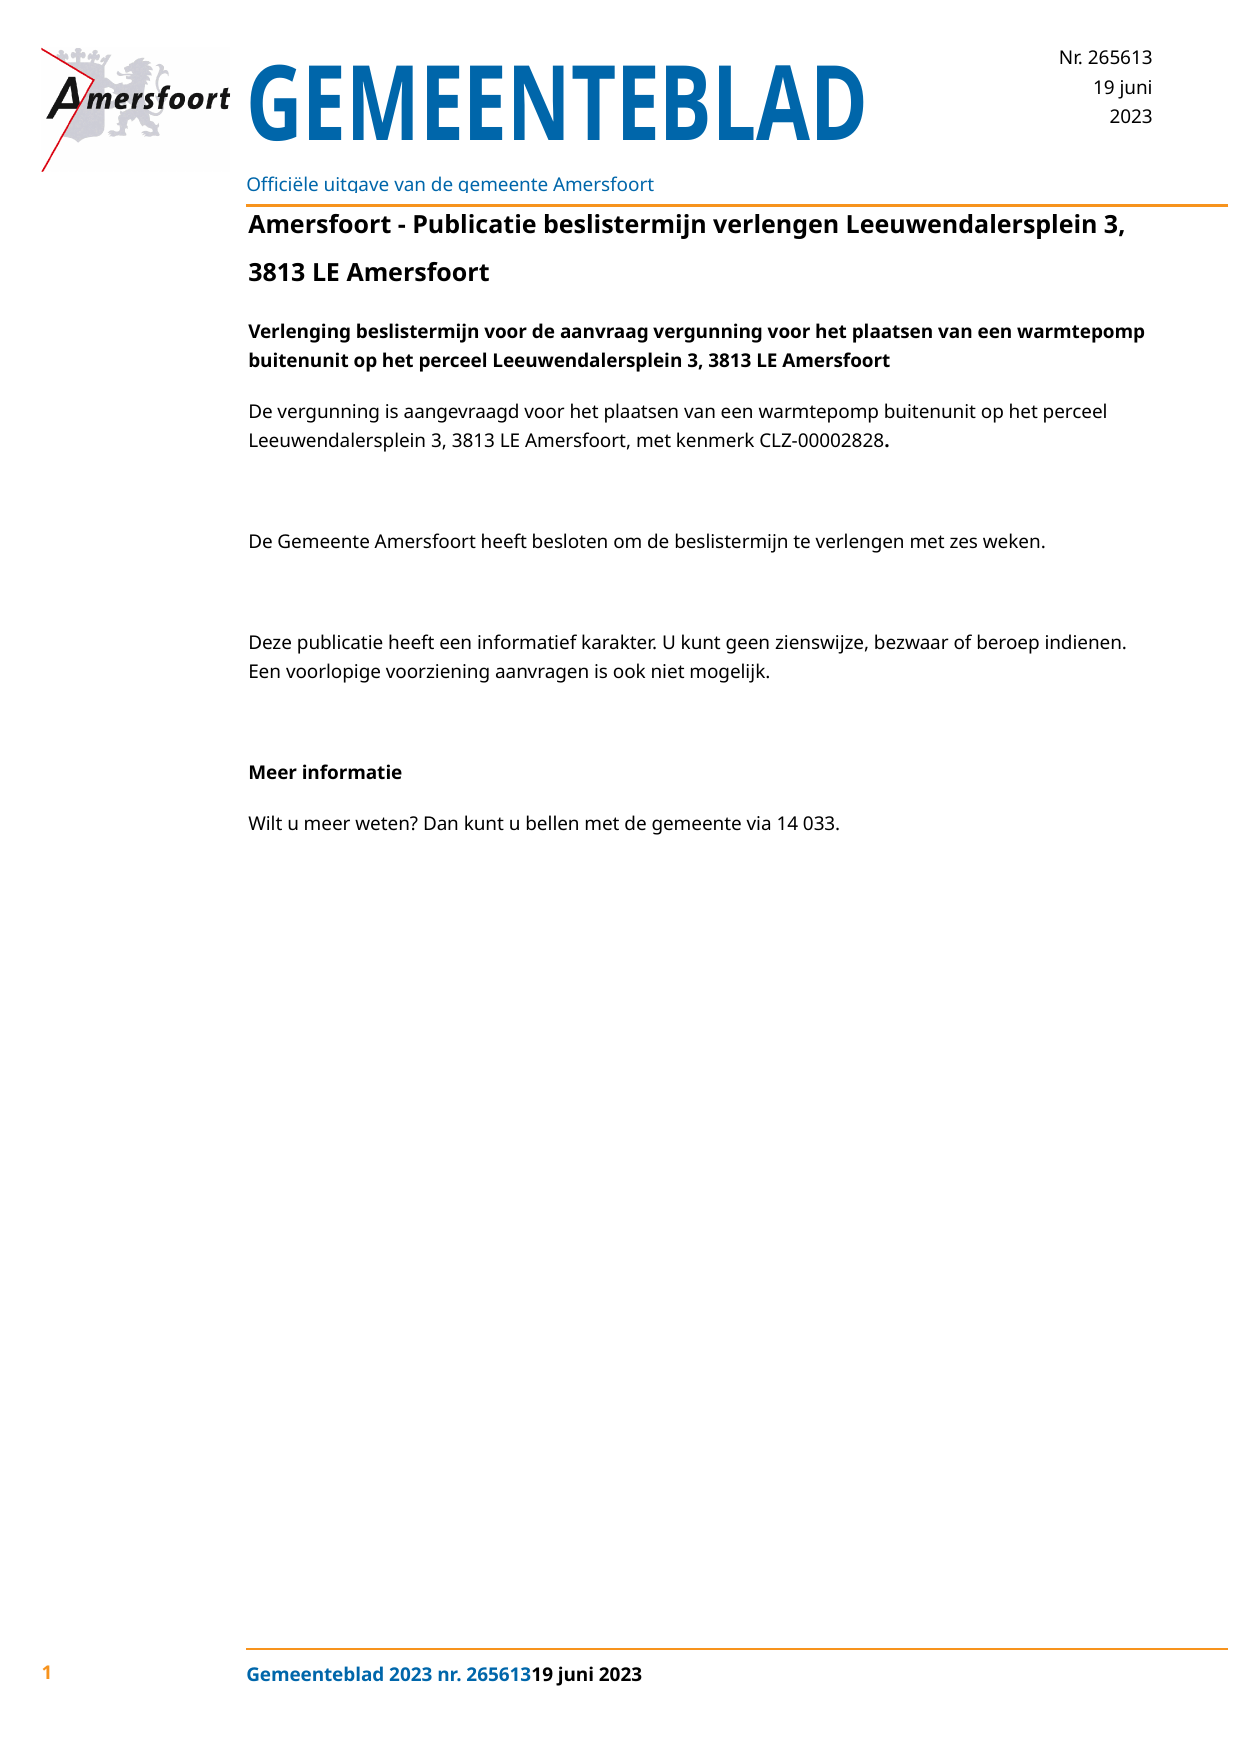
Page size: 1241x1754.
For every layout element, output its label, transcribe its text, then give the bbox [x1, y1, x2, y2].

text Deze publicatie heeft een informatief karakter. U kunt geen zienswijze, bezwaar of beroep indienen. Een voorlopige voorziening aanvragen is ook niet mogelijk. [248, 629, 1152, 684]
text Verlenging beslistermijn voor de aanvraag vergunning voor het plaatsen van een warmtepomp buitenunit op het perceel Leeuwendalersplein 3, 3813 LE Amersfoort [248, 318, 1152, 373]
text Amersfoort - Publicatie beslistermijn verlengen Leeuwendalersplein 3, 3813 LE Amersfoort [248, 207, 1152, 288]
text Meer informatie [248, 759, 1152, 785]
text De vergunning is aangevraagd voor het plaatsen van een warmtepomp buitenunit op het perceel Leeuwendalersplein 3, 3813 LE Amersfoort, met kenmerk CLZ-00002828. [248, 398, 1152, 453]
picture [41, 47, 231, 172]
text Wilt u meer weten? Dan kunt u bellen met de gemeente via 14 033. [248, 810, 1152, 836]
text De Gemeente Amersfoort heeft besloten om de beslistermijn te verlengen met zes weken. [248, 528, 1152, 554]
